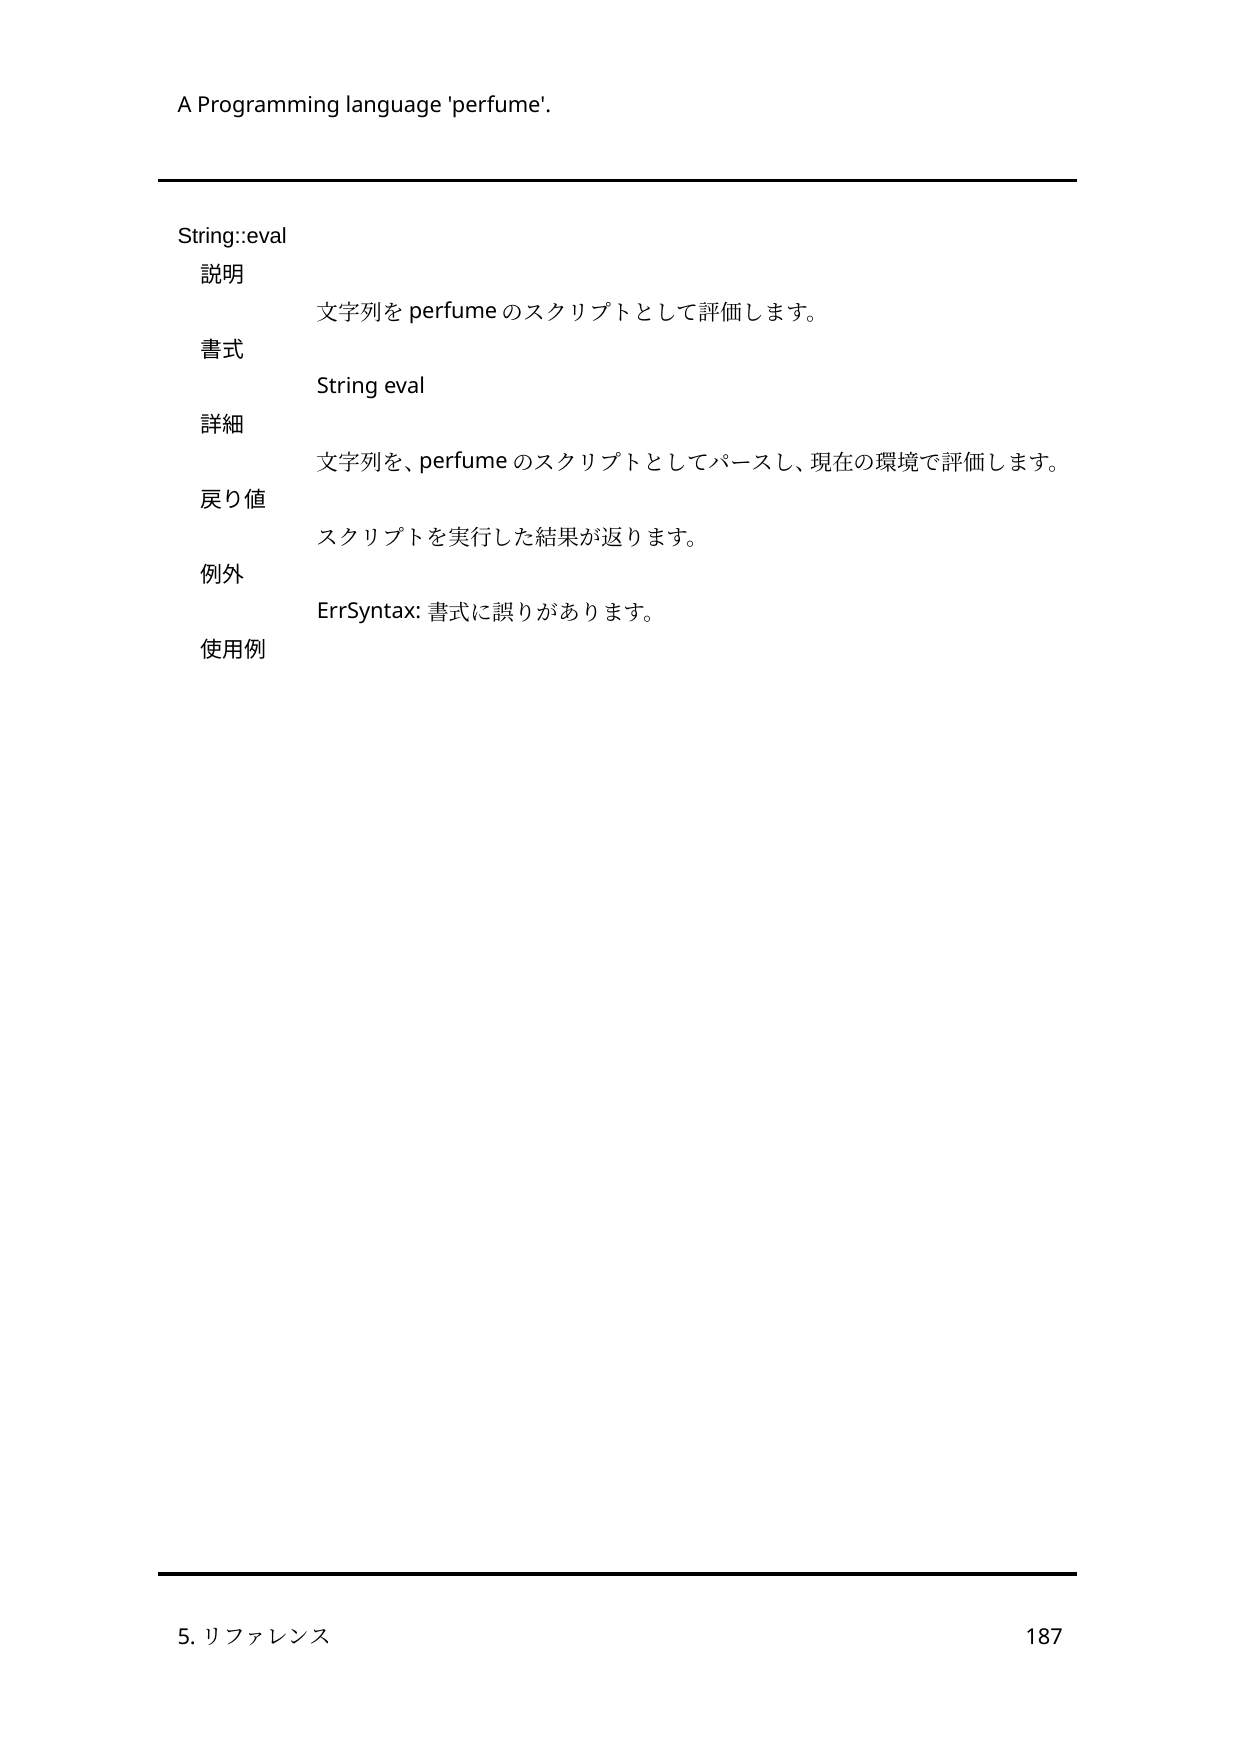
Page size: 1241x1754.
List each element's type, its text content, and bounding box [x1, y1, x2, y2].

table_header 文字列をperfumeのスクリプトとして評価します。 [317, 254, 1063, 329]
table_cell 文字列を、perfumeのスクリプトとしてパースし、現在の環境で評価します。 [317, 404, 1063, 479]
table_cell 戻り値 [200, 479, 317, 554]
table_cell [317, 629, 1063, 704]
table_header 説明 [200, 254, 317, 329]
table_cell String eval [317, 329, 1063, 404]
table_cell ErrSyntax: 書式に誤りがあります。 [317, 554, 1063, 629]
table_cell スクリプトを実行した結果が返ります。 [317, 479, 1063, 554]
table_cell 例外 [200, 554, 317, 629]
table_cell 詳細 [200, 404, 317, 479]
table_cell 書式 [200, 329, 317, 404]
subtitle String::eval [177, 217, 1063, 254]
table_cell 使用例 [200, 629, 317, 704]
